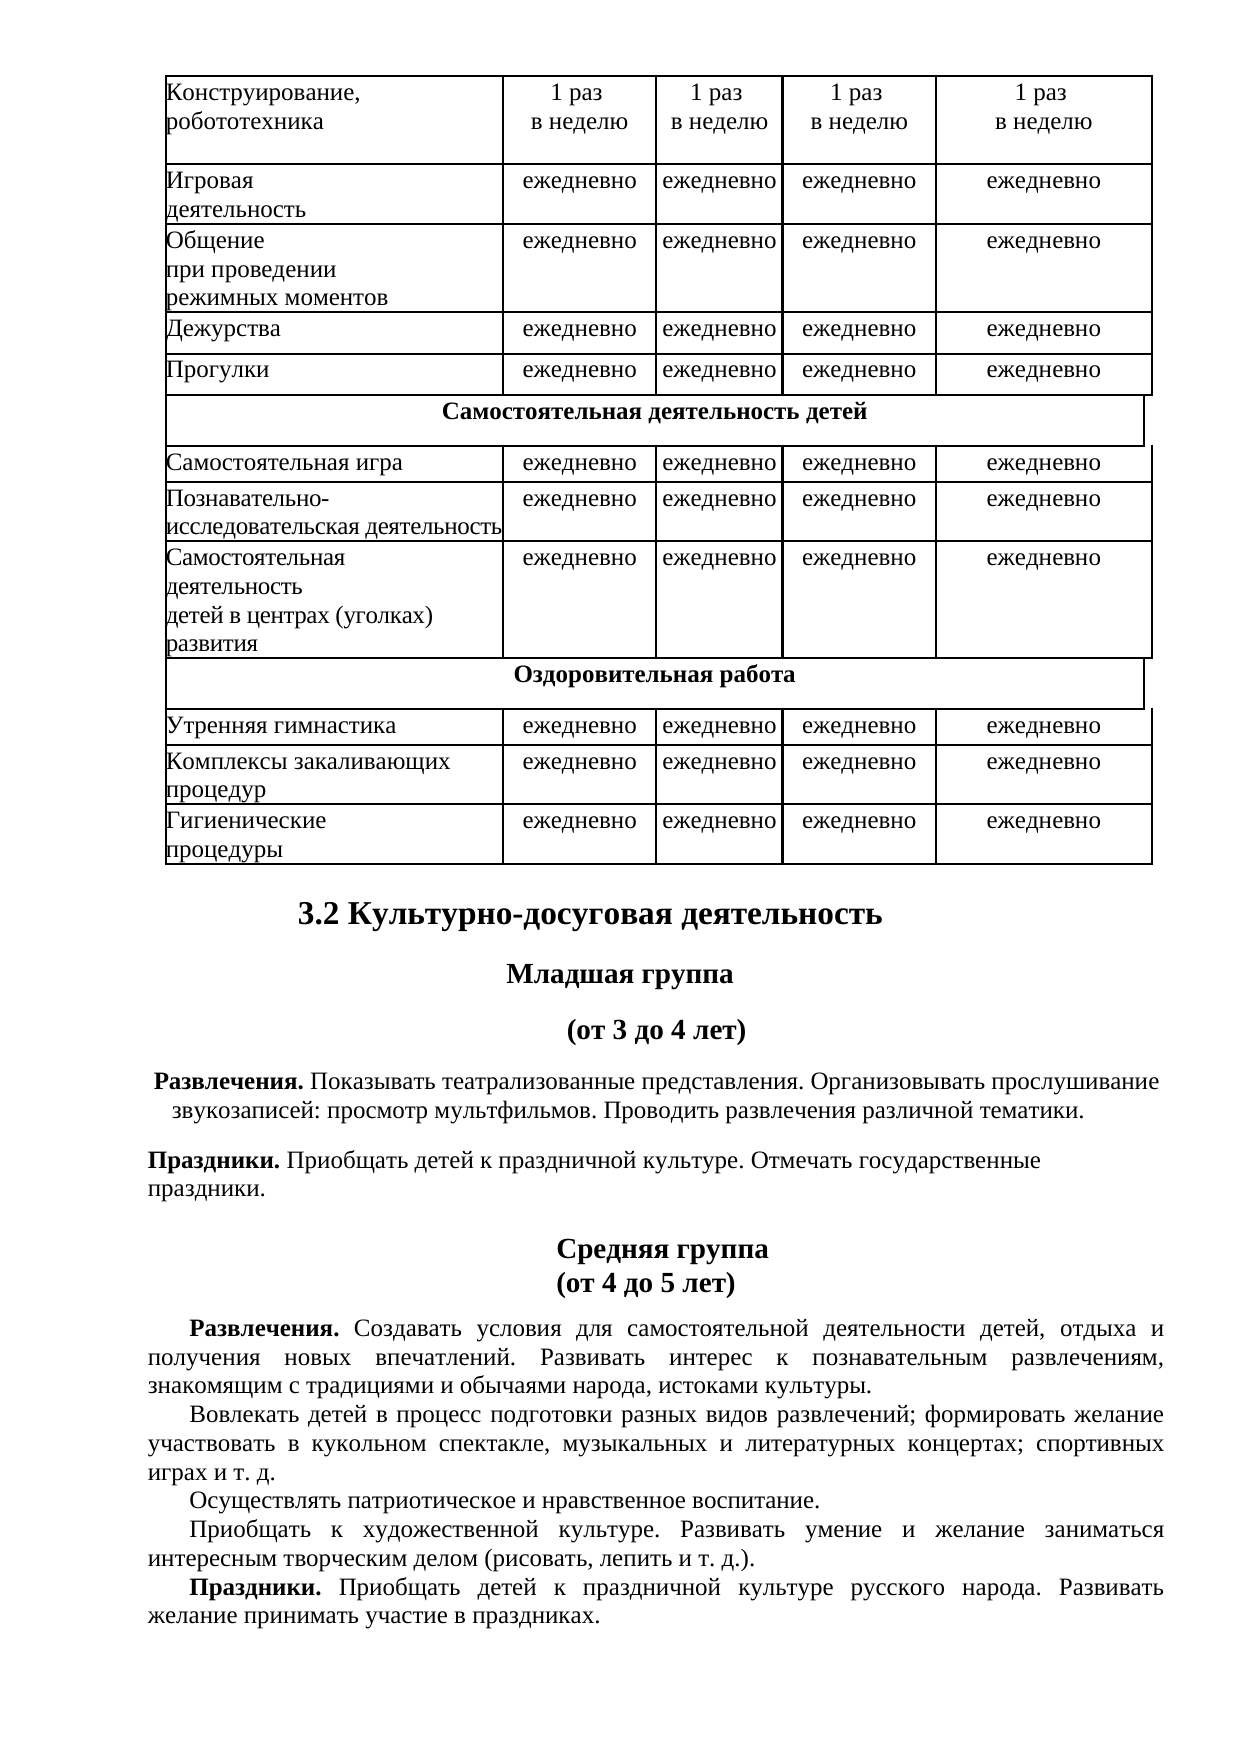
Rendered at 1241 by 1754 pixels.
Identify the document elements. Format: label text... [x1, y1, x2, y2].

table_cell Конструирование, робототехника [167, 77, 502, 163]
table_cell 1 раз в неделю [784, 77, 935, 163]
table_cell ежедневно [784, 710, 935, 744]
table_cell Комплексы закаливающих процедур [167, 746, 502, 803]
table_cell Оздоровительная работа [167, 659, 1143, 708]
table_cell ежедневно [504, 483, 655, 540]
text 3.2 Культурно-досуговая деятельность [148, 894, 1165, 932]
text Праздники. Приобщать детей к праздничной культуре русского народа. Развивать желание принимать участие в праздниках. [148, 1572, 1165, 1629]
text Развлечения. Создавать условия для самостоятельной деятельности детей, отдыха и получения новых впечатлений. Развивать интерес к познавательным развлечениям, знакомящим с традициями и обычаями народа, истоками культуры. [148, 1313, 1165, 1399]
text Праздники. Приобщать детей к праздничной культуре. Отмечать государственные праздники. [148, 1145, 1165, 1202]
table_cell [1145, 396, 1152, 445]
table_cell ежедневно [937, 542, 1151, 657]
table_cell 1 раз в неделю [504, 77, 655, 163]
table_cell ежедневно [504, 355, 655, 394]
table_cell ежедневно [657, 313, 781, 352]
text (от 3 до 4 лет) [148, 1012, 1165, 1046]
table_cell Самостоятельная игра [167, 447, 502, 481]
table_cell ежедневно [504, 805, 655, 863]
table_cell ежедневно [504, 165, 655, 223]
text Приобщать к художественной культуре. Развивать умение и желание заниматься интересным творческим делом (рисовать, лепить и т. д.). [148, 1514, 1165, 1572]
table_cell Общение при проведении режимных моментов [167, 225, 502, 311]
table_cell ежедневно [784, 483, 935, 540]
table_cell ежедневно [937, 225, 1151, 311]
table_cell Гигиенические процедуры [167, 805, 502, 863]
table_cell Самостоятельная деятельность детей в центрах (уголках) развития [167, 542, 502, 657]
table_cell ежедневно [937, 805, 1151, 863]
text Развлечения. Показывать театрализованные представления. Организовывать прослушивание звукозаписей: просмотр мультфильмов. Проводить развлечения различной тематики. [148, 1066, 1165, 1124]
table_cell [1145, 659, 1152, 708]
table_cell ежедневно [784, 225, 935, 311]
table_cell ежедневно [937, 313, 1151, 352]
table_cell ежедневно [657, 225, 781, 311]
table_cell ежедневно [784, 746, 935, 803]
table_cell 1 раз в неделю [657, 77, 781, 163]
table_cell Познавательно- исследовательская деятельность [167, 483, 502, 540]
text Средняя группа (от 4 до 5 лет) [148, 1231, 1165, 1298]
table_cell Игровая деятельность [167, 165, 502, 223]
table_cell ежедневно [504, 447, 655, 481]
table_cell Самостоятельная деятельность детей [167, 396, 1143, 445]
table_cell ежедневно [657, 483, 781, 540]
table_cell ежедневно [784, 355, 935, 394]
table_cell ежедневно [937, 355, 1151, 394]
table_cell ежедневно [784, 447, 935, 481]
table_cell ежедневно [937, 165, 1151, 223]
table_cell Дежурства [167, 313, 502, 352]
table_cell 1 раз в неделю [937, 77, 1151, 163]
table_cell ежедневно [504, 746, 655, 803]
table_cell ежедневно [657, 710, 781, 744]
table_cell ежедневно [784, 805, 935, 863]
table_cell ежедневно [937, 708, 1151, 744]
table_cell ежедневно [657, 447, 781, 481]
table_cell ежедневно [504, 225, 655, 311]
table_cell ежедневно [937, 483, 1151, 540]
table_cell ежедневно [657, 165, 781, 223]
table_cell ежедневно [657, 355, 781, 394]
table_cell ежедневно [504, 542, 655, 657]
table_cell ежедневно [504, 710, 655, 744]
table_cell ежедневно [784, 313, 935, 352]
table_cell ежедневно [657, 542, 781, 657]
table_cell Прогулки [167, 355, 502, 394]
text Осуществлять патриотическое и нравственное воспитание. [148, 1486, 1165, 1514]
table_cell ежедневно [504, 313, 655, 352]
table_cell ежедневно [657, 805, 781, 863]
table_cell ежедневно [937, 746, 1151, 803]
table_cell ежедневно [784, 542, 935, 657]
table_cell ежедневно [784, 165, 935, 223]
table_cell Утренняя гимнастика [167, 710, 502, 744]
table_cell ежедневно [937, 445, 1151, 481]
table_cell ежедневно [657, 746, 781, 803]
text Младшая группа [148, 953, 1165, 991]
text Вовлекать детей в процесс подготовки разных видов развлечений; формировать желание участвовать в кукольном спектакле, музыкальных и литературных концертах; спортивных играх и т. д. [148, 1399, 1165, 1486]
